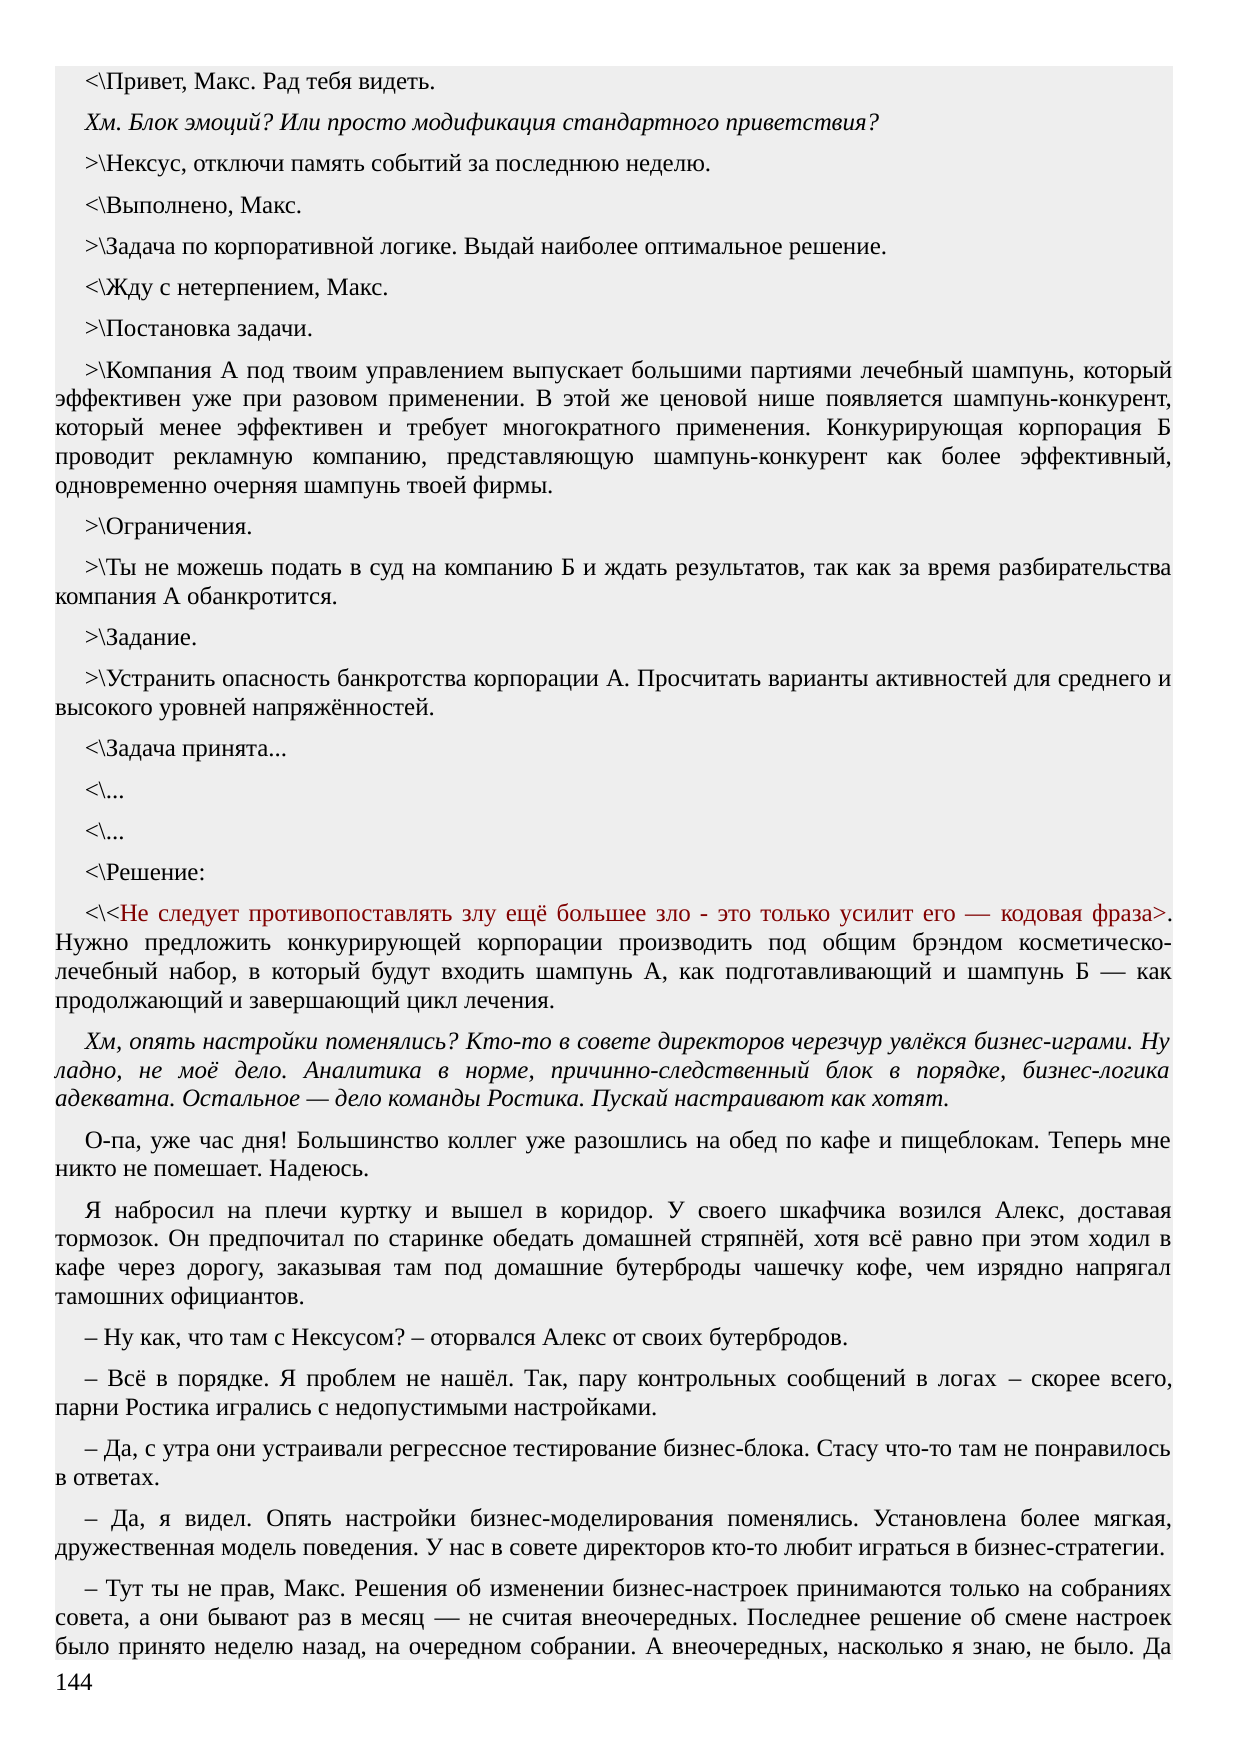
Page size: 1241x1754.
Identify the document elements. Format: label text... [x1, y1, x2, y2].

text – Да, я видел. Опять настройки бизнес-моделирования поменялись. Установлена более мягкая, дружественная модель поведения. У нас в совете директоров кто-то любит играться в бизнес-стратегии. [55, 1503, 1173, 1561]
text <\... [55, 775, 1173, 803]
text О-па, уже час дня! Большинство коллег уже разошлись на обед по кафе и пищеблокам. Теперь мне никто не помешает. Надеюсь. [55, 1125, 1173, 1182]
text – Всё в порядке. Я проблем не нашёл. Так, пару контрольных сообщений в логах – скорее всего, парни Ростика игрались с недопустимыми настройками. [55, 1363, 1173, 1421]
text <\Привет, Макс. Рад тебя видеть. [55, 66, 1173, 95]
text – Да, с утра они устраивали регрессное тестирование бизнес-блока. Стасу что-то там не понравилось в ответах. [55, 1433, 1173, 1491]
text >\Нексус, отключи память событий за последнюю неделю. [55, 148, 1173, 177]
text >\Устранить опасность банкротства корпорации А. Просчитать варианты активностей для среднего и высокого уровней напряжённостей. [55, 663, 1173, 721]
text >\Ты не можешь подать в суд на компанию Б и ждать результатов, так как за время разбирательства компания А обанкротится. [55, 552, 1173, 610]
text <\Задача принята... [55, 733, 1173, 762]
text <\<Не следует противопоставлять злу ещё большее зло - это только усилит его — кодовая фраза>. Нужно предложить конкурирующей корпорации производить под общим брэндом косметическо-лечебный набор, в который будут входить шампунь А, как подготавливающий и шампунь Б — как продолжающий и завершающий цикл лечения. [55, 898, 1173, 1013]
text >\Ограничения. [55, 511, 1173, 540]
text <\Решение: [55, 857, 1173, 886]
text >\Задача по корпоративной логике. Выдай наиболее оптимальное решение. [55, 231, 1173, 260]
text <\Жду с нетерпением, Макс. [55, 272, 1173, 301]
text Я набросил на плечи куртку и вышел в коридор. У своего шкафчика возился Алекс, доставая тормозок. Он предпочитал по старинке обедать домашней стряпнёй, хотя всё равно при этом ходил в кафе через дорогу, заказывая там под домашние бутерброды чашечку кофе, чем изрядно напрягал тамошних официантов. [55, 1195, 1173, 1310]
text Хм. Блок эмоций? Или просто модификация стандартного приветствия? [55, 107, 1173, 136]
text <\... [55, 816, 1173, 845]
text Хм, опять настройки поменялись? Кто-то в совете директоров черезчур увлёкся бизнес-играми. Ну ладно, не моё дело. Аналитика в норме, причинно-следственный блок в порядке, бизнес-логика адекватна. Остальное — дело команды Ростика. Пускай настраивают как хотят. [55, 1026, 1173, 1112]
text >\Задание. [55, 622, 1173, 651]
text – Тут ты не прав, Макс. Решения об изменении бизнес-настроек принимаются только на собраниях совета, а они бывают раз в месяц — не считая внеочередных. Последнее решение об смене настроек было принято неделю назад, на очередном собрании. А внеочередных, насколько я знаю, не было. Да [55, 1573, 1173, 1660]
text >\Постановка задачи. [55, 313, 1173, 342]
text >\Компания А под твоим управлением выпускает большими партиями лечебный шампунь, который эффективен уже при разовом применении. В этой же ценовой нише появляется шампунь-конкурент, который менее эффективен и требует многократного применения. Конкурирующая корпорация Б проводит рекламную компанию, представляющую шампунь-конкурент как более эффективный, одновременно очерняя шампунь твоей фирмы. [55, 355, 1173, 498]
text – Ну как, что там с Нексусом? – оторвался Алекс от своих бутербродов. [55, 1322, 1173, 1351]
text <\Выполнено, Макс. [55, 190, 1173, 218]
